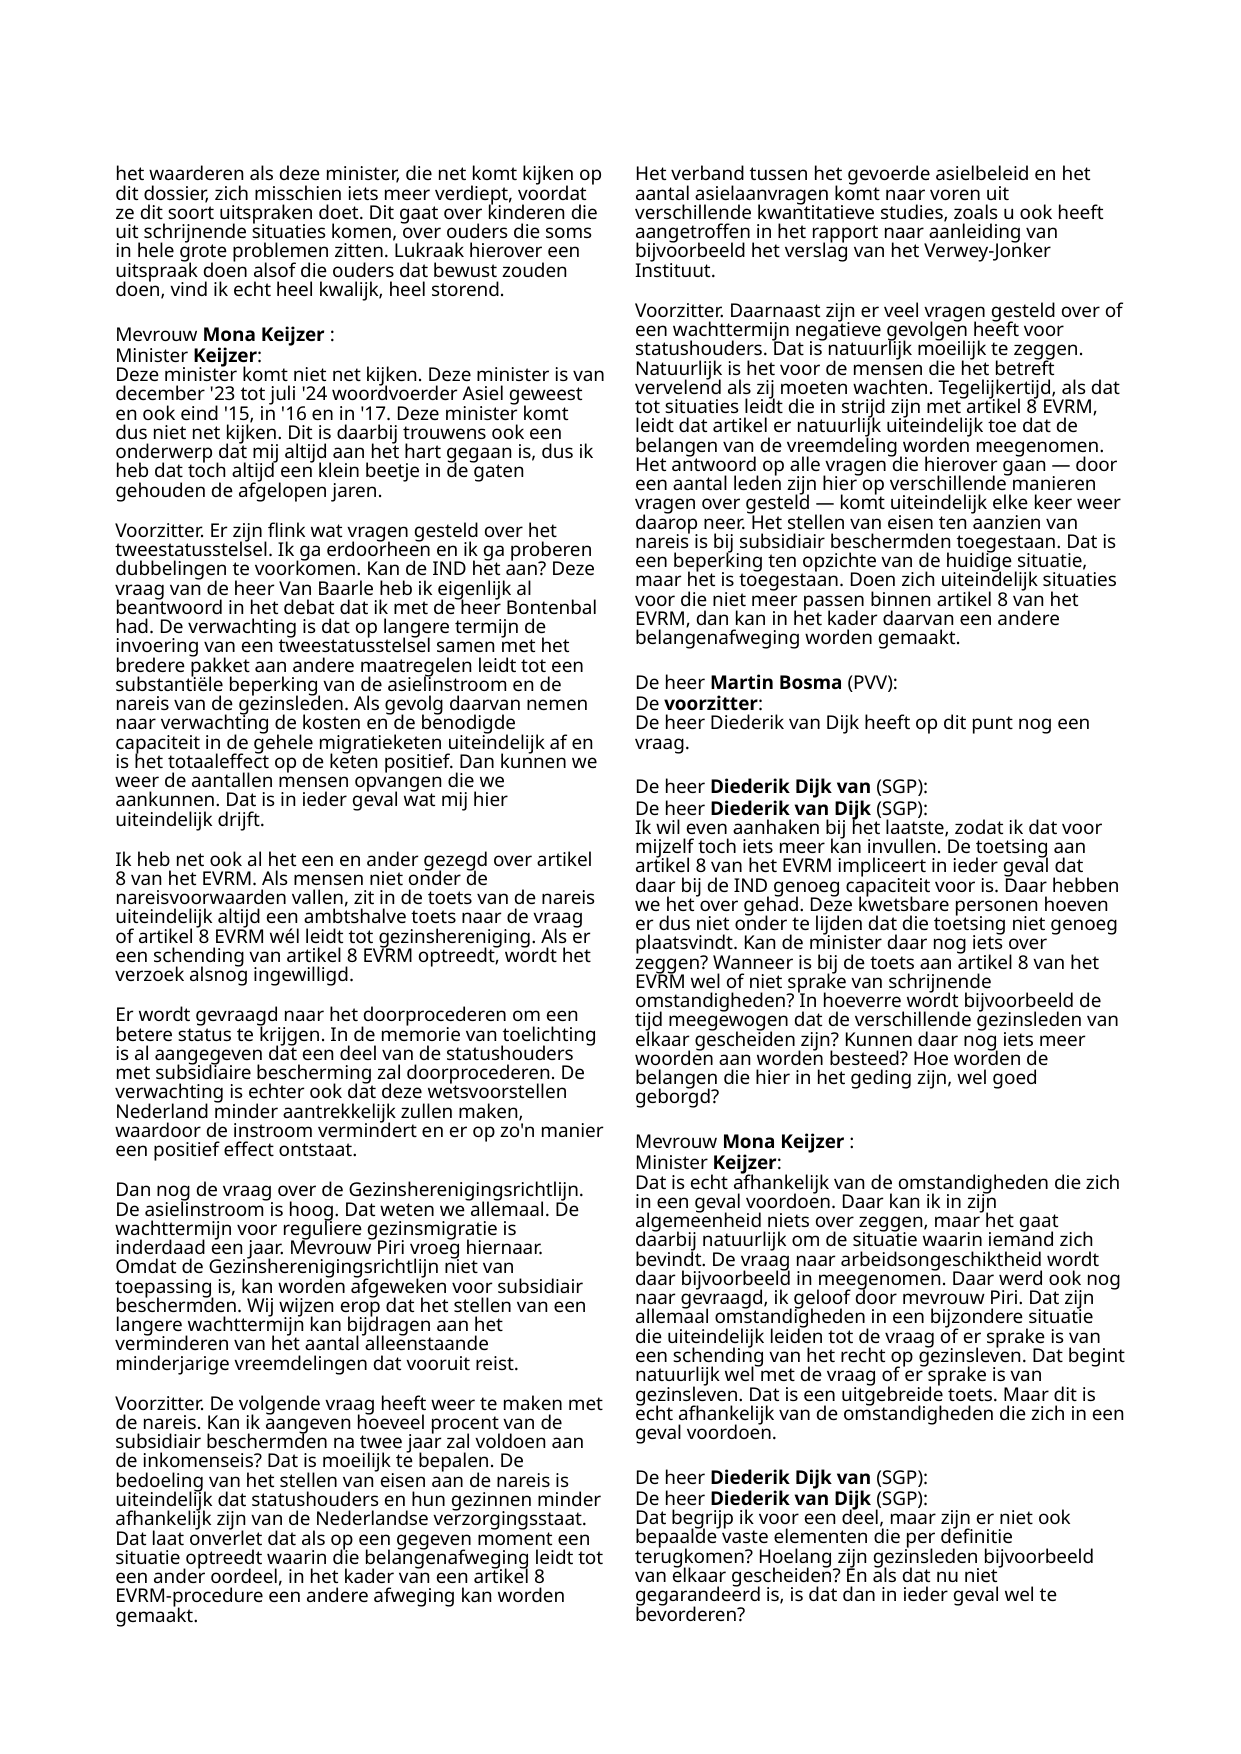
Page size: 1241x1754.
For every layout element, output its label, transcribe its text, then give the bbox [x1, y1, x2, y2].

text De heer Diederik van Dijk (SGP): [635, 799, 1125, 819]
text Voorzitter. De volgende vraag heeft weer te maken met de nareis. Kan ik aangeven hoeveel procent van de subsidiair beschermden na twee jaar zal voldoen aan de inkomenseis? Dat is moeilijk te bepalen. De bedoeling van het stellen van eisen aan de nareis is uiteindelijk dat statushouders en hun gezinnen minder afhankelijk zijn van de Nederlandse verzorgingsstaat. Dat laat onverlet dat als op een gegeven moment een situatie optreedt waarin die belangenafweging leidt tot een ander oordeel, in het kader van een artikel 8 EVRM-procedure een andere afweging kan worden gemaakt. [115, 1395, 605, 1626]
text Voorzitter. Er zijn flink wat vragen gesteld over het tweestatusstelsel. Ik ga erdoorheen en ik ga proberen dubbelingen te voorkomen. Kan de IND het aan? Deze vraag van de heer Van Baarle heb ik eigenlijk al beantwoord in het debat dat ik met de heer Bontenbal had. De verwachting is dat op langere termijn de invoering van een tweestatusstelsel samen met het bredere pakket aan andere maatregelen leidt tot een substantiële beperking van de asielinstroom en de nareis van de gezinsleden. Als gevolg daarvan nemen naar verwachting de kosten en de benodigde capaciteit in de gehele migratieketen uiteindelijk af en is het totaaleffect op de keten positief. Dan kunnen we weer de aantallen mensen opvangen die we aankunnen. Dat is in ieder geval wat mij hier uiteindelijk drijft. [115, 522, 605, 830]
text De heer Diederik van Dijk heeft op dit punt nog een vraag. [635, 714, 1125, 753]
text Dat is echt afhankelijk van de omstandigheden die zich in een geval voordoen. Daar kan ik in zijn algemeenheid niets over zeggen, maar het gaat daarbij natuurlijk om de situatie waarin iemand zich bevindt. De vraag naar arbeidsongeschiktheid wordt daar bijvoorbeeld in meegenomen. Daar werd ook nog naar gevraagd, ik geloof door mevrouw Piri. Dat zijn allemaal omstandigheden in een bijzondere situatie die uiteindelijk leiden tot de vraag of er sprake is van een schending van het recht op gezinsleven. Dat begint natuurlijk wel met de vraag of er sprake is van gezinsleven. Dat is een uitgebreide toets. Maar dit is echt afhankelijk van de omstandigheden die zich in een geval voordoen. [635, 1174, 1125, 1443]
text Minister Keijzer: [115, 347, 605, 366]
text De voorzitter: [635, 695, 1125, 714]
text Minister Keijzer: [635, 1154, 1125, 1174]
text Het verband tussen het gevoerde asielbeleid en het aantal asielaanvragen komt naar voren uit verschillende kwantitatieve studies, zoals u ook heeft aangetroffen in het rapport naar aanleiding van bijvoorbeeld het verslag van het Verwey-Jonker Instituut. [635, 165, 1125, 281]
text Mevrouw Mona Keijzer : [635, 1129, 1125, 1154]
text Mevrouw Mona Keijzer : [115, 321, 605, 347]
text het waarderen als deze minister, die net komt kijken op dit dossier, zich misschien iets meer verdiept, voordat ze dit soort uitspraken doet. Dit gaat over kinderen die uit schrijnende situaties komen, over ouders die soms in hele grote problemen zitten. Lukraak hierover een uitspraak doen alsof die ouders dat bewust zouden doen, vind ik echt heel kwalijk, heel storend. [115, 165, 605, 300]
text Ik wil even aanhaken bij het laatste, zodat ik dat voor mijzelf toch iets meer kan invullen. De toetsing aan artikel 8 van het EVRM impliceert in ieder geval dat daar bij de IND genoeg capaciteit voor is. Daar hebben we het over gehad. Deze kwetsbare personen hoeven er dus niet onder te lijden dat die toetsing niet genoeg plaatsvindt. Kan de minister daar nog iets over zeggen? Wanneer is bij de toets aan artikel 8 van het EVRM wel of niet sprake van schrijnende omstandigheden? In hoeverre wordt bijvoorbeeld de tijd meegewogen dat de verschillende gezinsleden van elkaar gescheiden zijn? Kunnen daar nog iets meer woorden aan worden besteed? Hoe worden de belangen die hier in het geding zijn, wel goed geborgd? [635, 819, 1125, 1108]
text Er wordt gevraagd naar het doorprocederen om een betere status te krijgen. In de memorie van toelichting is al aangegeven dat een deel van de statushouders met subsidiaire bescherming zal doorprocederen. De verwachting is echter ook dat deze wetsvoorstellen Nederland minder aantrekkelijk zullen maken, waardoor de instroom vermindert en er op zo'n manier een positief effect ontstaat. [115, 1006, 605, 1161]
text Dan nog de vraag over de Gezinsherenigingsrichtlijn. De asielinstroom is hoog. Dat weten we allemaal. De wachttermijn voor reguliere gezinsmigratie is inderdaad een jaar. Mevrouw Piri vroeg hiernaar. Omdat de Gezinsherenigingsrichtlijn niet van toepassing is, kan worden afgeweken voor subsidiair beschermden. Wij wijzen erop dat het stellen van een langere wachttermijn kan bijdragen aan het verminderen van het aantal alleenstaande minderjarige vreemdelingen dat vooruit reist. [115, 1181, 605, 1374]
text Ik heb net ook al het een en ander gezegd over artikel 8 van het EVRM. Als mensen niet onder de nareisvoorwaarden vallen, zit in de toets van de nareis uiteindelijk altijd een ambtshalve toets naar de vraag of artikel 8 EVRM wél leidt tot gezinshereniging. Als er een schending van artikel 8 EVRM optreedt, wordt het verzoek alsnog ingewilligd. [115, 851, 605, 986]
text De heer Diederik Dijk van (SGP): [635, 1464, 1125, 1490]
text De heer Martin Bosma (PVV): [635, 669, 1125, 695]
text Dat begrijp ik voor een deel, maar zijn er niet ook bepaalde vaste elementen die per definitie terugkomen? Hoelang zijn gezinsleden bijvoorbeeld van elkaar gescheiden? En als dat nu niet gegarandeerd is, is dat dan in ieder geval wel te bevorderen? [635, 1509, 1125, 1625]
text Voorzitter. Daarnaast zijn er veel vragen gesteld over of een wachttermijn negatieve gevolgen heeft voor statushouders. Dat is natuurlijk moeilijk te zeggen. Natuurlijk is het voor de mensen die het betreft vervelend als zij moeten wachten. Tegelijkertijd, als dat tot situaties leidt die in strijd zijn met artikel 8 EVRM, leidt dat artikel er natuurlijk uiteindelijk toe dat de belangen van de vreemdeling worden meegenomen. Het antwoord op alle vragen die hierover gaan — door een aantal leden zijn hier op verschillende manieren vragen over gesteld — komt uiteindelijk elke keer weer daarop neer. Het stellen van eisen ten aanzien van nareis is bij subsidiair beschermden toegestaan. Dat is een beperking ten opzichte van de huidige situatie, maar het is toegestaan. Doen zich uiteindelijk situaties voor die niet meer passen binnen artikel 8 van het EVRM, dan kan in het kader daarvan een andere belangenafweging worden gemaakt. [635, 302, 1125, 648]
text Deze minister komt niet net kijken. Deze minister is van december '23 tot juli '24 woordvoerder Asiel geweest en ook eind '15, in '16 en in '17. Deze minister komt dus niet net kijken. Dit is daarbij trouwens ook een onderwerp dat mij altijd aan het hart gegaan is, dus ik heb dat toch altijd een klein beetje in de gaten gehouden de afgelopen jaren. [115, 366, 605, 501]
text De heer Diederik van Dijk (SGP): [635, 1490, 1125, 1509]
text De heer Diederik Dijk van (SGP): [635, 774, 1125, 799]
